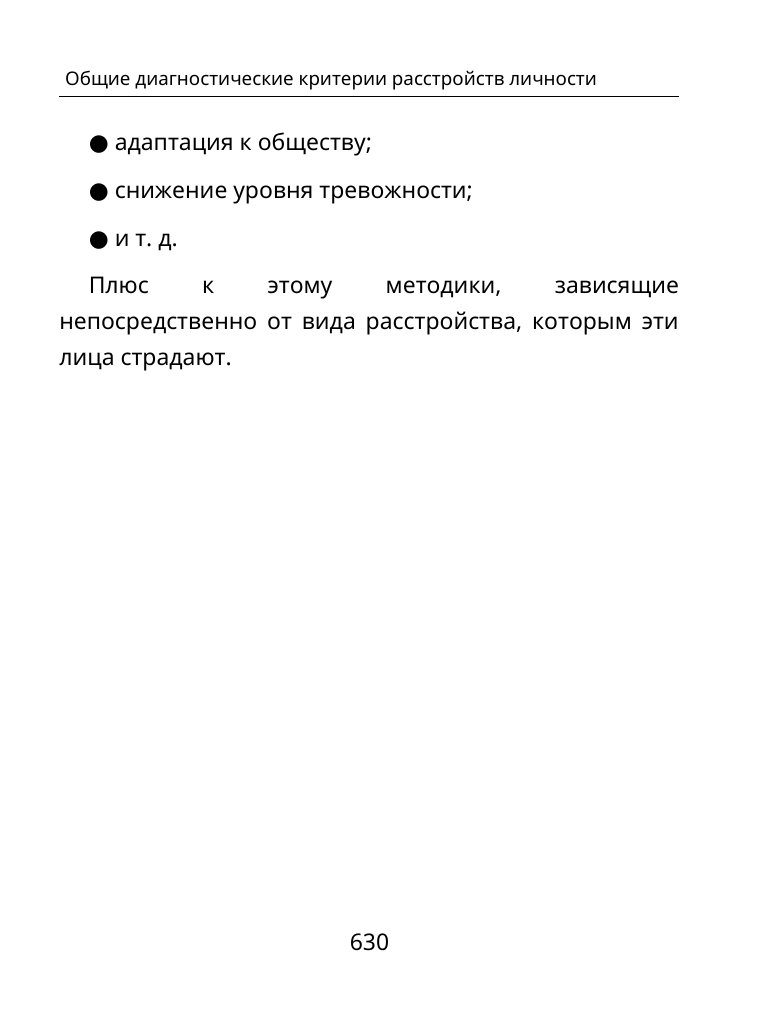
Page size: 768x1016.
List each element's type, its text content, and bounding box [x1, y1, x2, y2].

list и т. д. [88, 221, 679, 253]
list снижение уровня тревожности; [88, 174, 679, 205]
list адаптация к обществу; [88, 126, 679, 157]
text Плюс к этому методики, зависящие непосредственно от вида расстройства, которым эти лица страдают. [59, 269, 679, 372]
